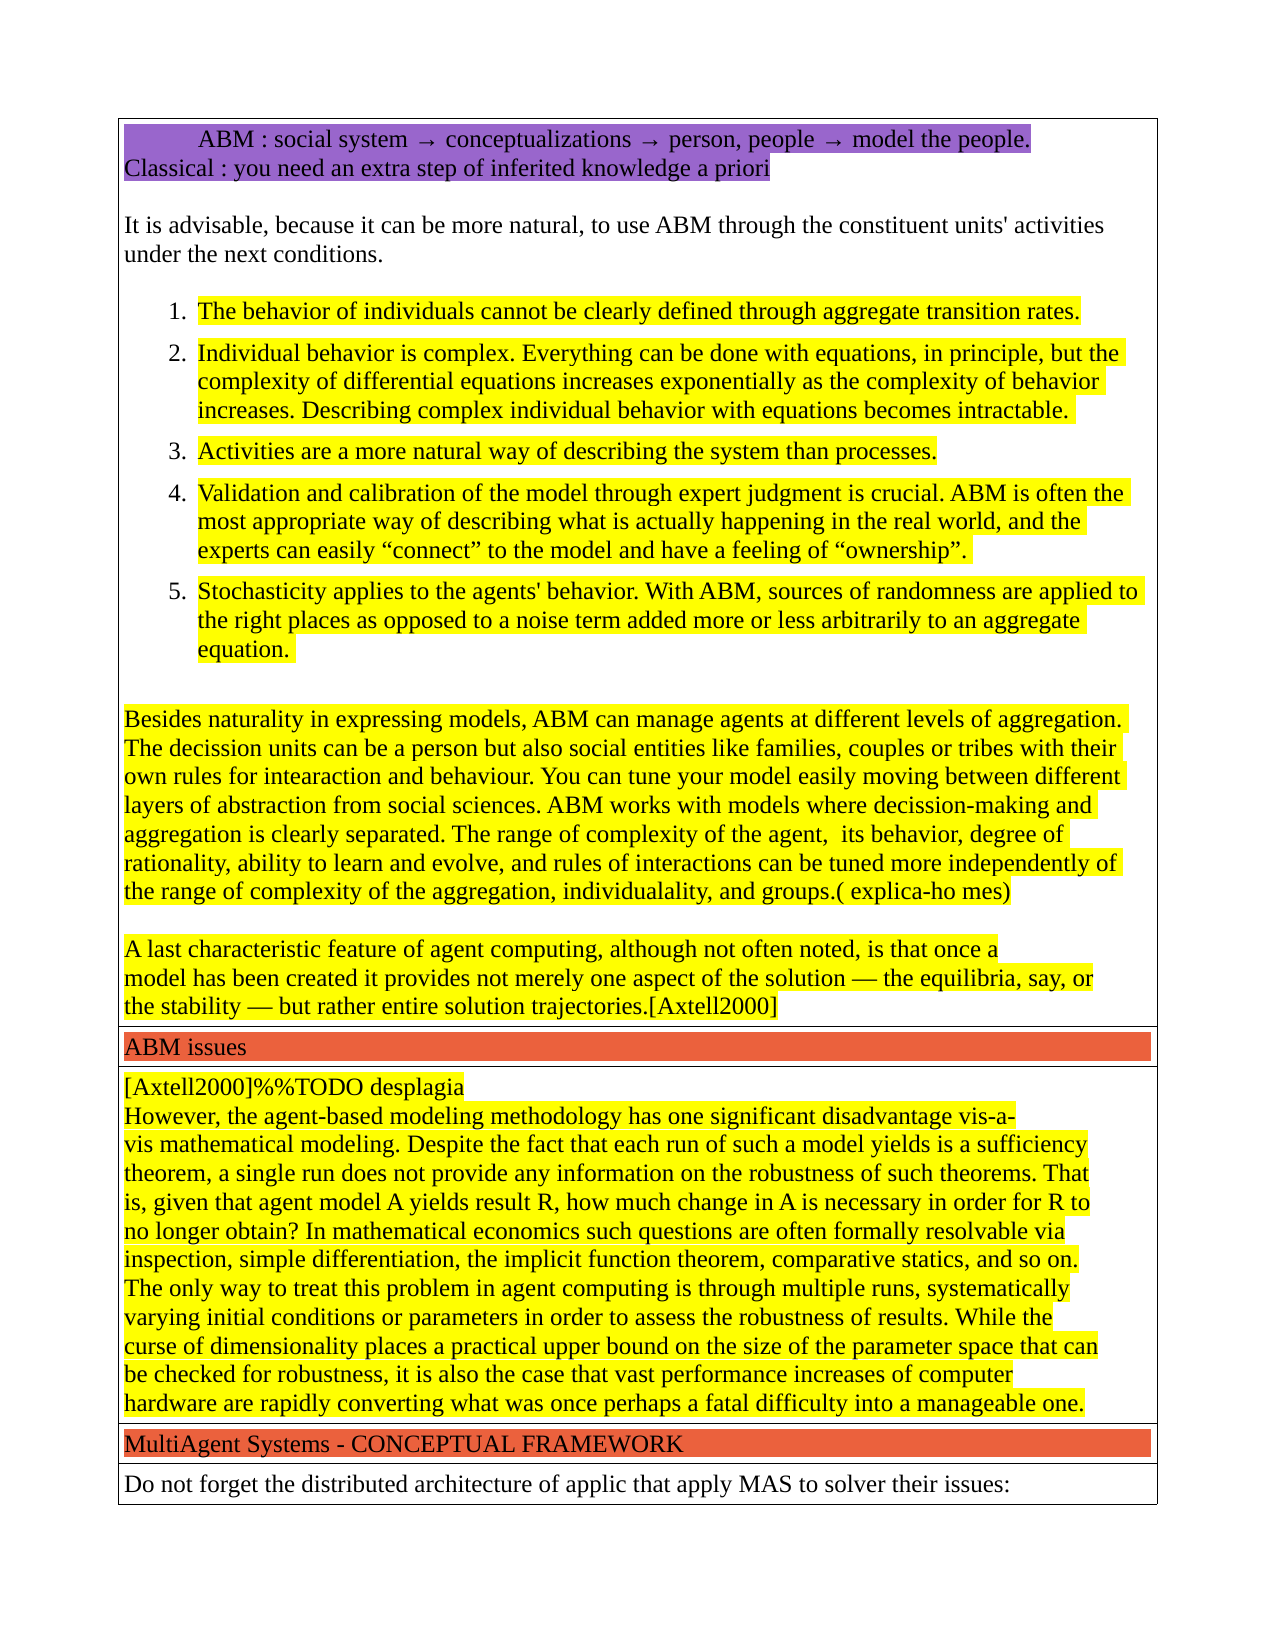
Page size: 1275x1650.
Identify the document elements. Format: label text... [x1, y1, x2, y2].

table_cell ABM : social system → conceptualizations → person, people → model the people. Classical : you need an extra step of inferited knowledge a priori It is advisable, because it can be more natural, to use ABM through the constituent units' activities under the next conditions. The behavior of individuals cannot be clearly defined through aggregate transition rates. Individual behavior is complex. Everything can be done with equations, in principle, but the complexity of differential equations increases exponentially as the complexity of behavior increases. Describing complex individual behavior with equations becomes intractable. Activities are a more natural way of describing the system than processes. Validation and calibration of the model through expert judgment is crucial. ABM is often the most appropriate way of describing what is actually happening in the real world, and the experts can easily “connect” to the model and have a feeling of “ownership”. Stochasticity applies to the agents' behavior. With ABM, sources of randomness are applied to the right places as opposed to a noise term added more or less arbitrarily to an aggregate equation. Besides naturality in expressing models, ABM can manage agents at different levels of aggregation. The decission units can be a person but also social entities like families, couples or tribes with their own rules for intearaction and behaviour. You can tune your model easily moving between different layers of abstraction from social sciences. ABM works with models where decission-making and aggregation is clearly separated. The range of complexity of the agent, its behavior, degree of rationality, ability to learn and evolve, and rules of interactions can be tuned more independently of the range of complexity of the aggregation, individualality, and groups.( explica-ho mes) A last characteristic feature of agent computing, although not often noted, is that once a model has been created it provides not merely one aspect of the solution — the equilibria, say, or the stability — but rather entire solution trajectories.[Axtell2000] [119, 119, 1157, 1026]
table_cell ABM issues [119, 1027, 1157, 1066]
table_cell [Axtell2000]%%TODO desplagia However, the agent-based modeling methodology has one significant disadvantage vis-a- vis mathematical modeling. Despite the fact that each run of such a model yields is a sufficiency theorem, a single run does not provide any information on the robustness of such theorems. That is, given that agent model A yields result R, how much change in A is necessary in order for R to no longer obtain? In mathematical economics such questions are often formally resolvable via inspection, simple differentiation, the implicit function theorem, comparative statics, and so on. The only way to treat this problem in agent computing is through multiple runs, systematically varying initial conditions or parameters in order to assess the robustness of results. While the curse of dimensionality places a practical upper bound on the size of the parameter space that can be checked for robustness, it is also the case that vast performance increases of computer hardware are rapidly converting what was once perhaps a fatal difficulty into a manageable one. [119, 1067, 1157, 1423]
table_cell Do not forget the distributed architecture of applic that apply MAS to solver their issues: [119, 1464, 1157, 1503]
table_cell MultiAgent Systems - CONCEPTUAL FRAMEWORK [119, 1424, 1157, 1463]
